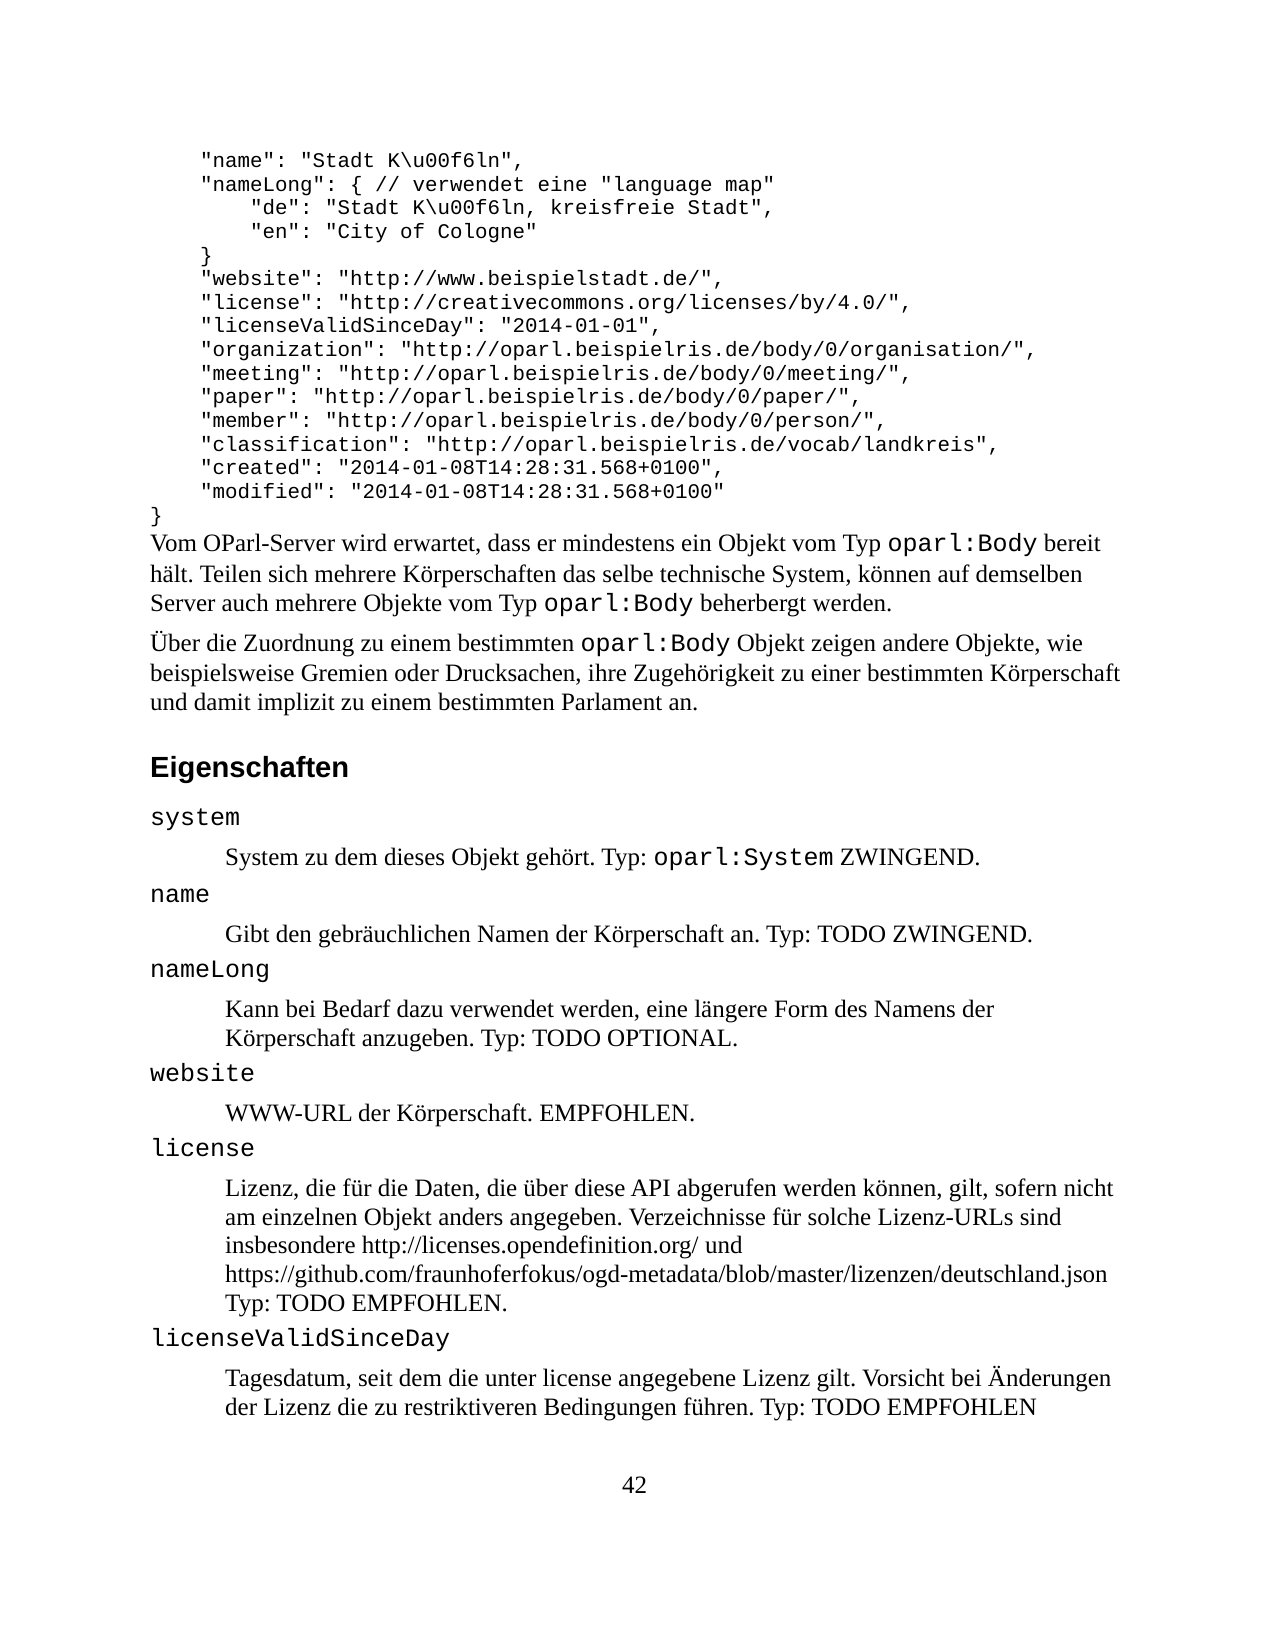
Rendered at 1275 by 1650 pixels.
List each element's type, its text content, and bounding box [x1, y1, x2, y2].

text WWW-URL der Körperschaft. EMPFOHLEN. [225, 1098, 1125, 1127]
text name [150, 882, 1125, 910]
text "member": "http://oparl.beispielris.de/body/0/person/", [150, 410, 1125, 434]
text "de": "Stadt K\u00f6ln, kreisfreie Stadt", [150, 197, 1125, 221]
text "paper": "http://oparl.beispielris.de/body/0/paper/", [150, 386, 1125, 410]
text "license": "http://creativecommons.org/licenses/by/4.0/", [150, 292, 1125, 316]
text "name": "Stadt K\u00f6ln", [150, 150, 1125, 174]
text system [150, 805, 1125, 833]
text } [150, 505, 1125, 528]
text Über die Zuordnung zu einem bestimmten oparl:Body Objekt zeigen andere Objekte, wie beispielsweise Gremien oder Drucksachen, ihre Zugehörigkeit zu einer bestimmten Körperschaft und damit implizit zu einem bestimmten Parlament an. [150, 628, 1125, 716]
text "modified": "2014-01-08T14:28:31.568+0100" [150, 481, 1125, 505]
subtitle Eigenschaften [150, 750, 1125, 783]
text license [150, 1136, 1125, 1164]
text Lizenz, die für die Daten, die über diese API abgerufen werden können, gilt, sofern nicht am einzelnen Objekt anders angegeben. Verzeichnisse für solche Lizenz-URLs sind insbesondere http://licenses.opendefinition.org/ und https://github.com/fraunhoferfokus/ogd-metadata/blob/master/lizenzen/deutschland.json Typ: TODO EMPFOHLEN. [225, 1173, 1125, 1317]
text System zu dem dieses Objekt gehört. Typ: oparl:System ZWINGEND. [225, 842, 1125, 873]
text "organization": "http://oparl.beispielris.de/body/0/organisation/", [150, 339, 1125, 363]
text } [150, 244, 1125, 268]
text Kann bei Bedarf dazu verwendet werden, eine längere Form des Namens der Körperschaft anzugeben. Typ: TODO OPTIONAL. [225, 994, 1125, 1052]
text "meeting": "http://oparl.beispielris.de/body/0/meeting/", [150, 363, 1125, 386]
text licenseValidSinceDay [150, 1326, 1125, 1354]
text nameLong [150, 957, 1125, 985]
text "nameLong": { // verwendet eine "language map" [150, 174, 1125, 197]
text "licenseValidSinceDay": "2014-01-01", [150, 316, 1125, 339]
text "en": "City of Cologne" [150, 221, 1125, 244]
text website [150, 1061, 1125, 1089]
text Gibt den gebräuchlichen Namen der Körperschaft an. Typ: TODO ZWINGEND. [225, 919, 1125, 948]
text "classification": "http://oparl.beispielris.de/vocab/landkreis", [150, 434, 1125, 457]
text "created": "2014-01-08T14:28:31.568+0100", [150, 457, 1125, 481]
text Vom OParl-Server wird erwartet, dass er mindestens ein Objekt vom Typ oparl:Body bereit hält. Teilen sich mehrere Körperschaften das selbe technische System, können auf demselben Server auch mehrere Objekte vom Typ oparl:Body beherbergt werden. [150, 528, 1125, 619]
text Tagesdatum, seit dem die unter license angegebene Lizenz gilt. Vorsicht bei Änderungen der Lizenz die zu restriktiveren Bedingungen führen. Typ: TODO EMPFOHLEN [225, 1363, 1125, 1421]
text "website": "http://www.beispielstadt.de/", [150, 268, 1125, 292]
